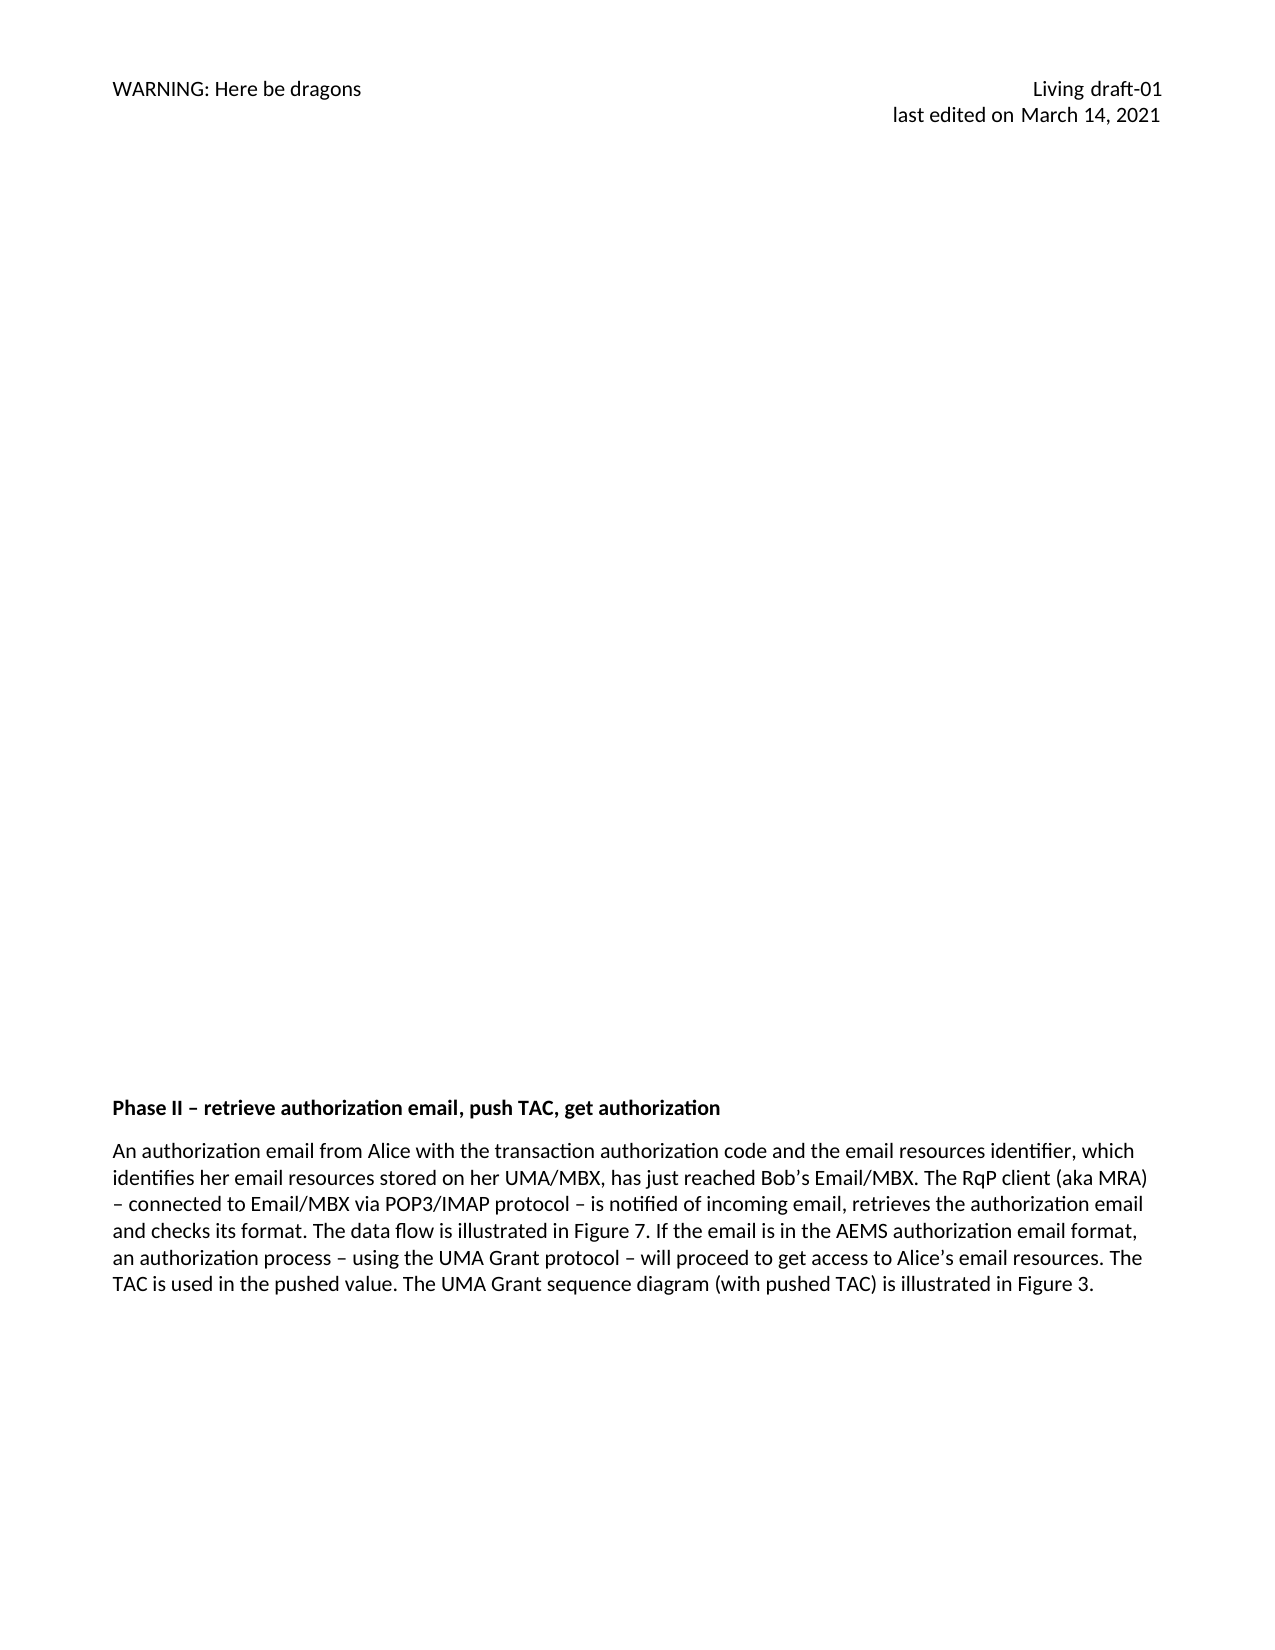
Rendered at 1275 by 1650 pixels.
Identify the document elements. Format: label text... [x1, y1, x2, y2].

text Phase II – retrieve authorization email, push TAC, get authorization [112, 1094, 1162, 1121]
text An authorization email from Alice with the transaction authorization code and the email resources identifier, which identifies her email resources stored on her UMA/MBX, has just reached Bob’s Email/MBX. The RqP client (aka MRA) – connected to Email/MBX via POP3/IMAP protocol – is notified of incoming email, retrieves the authorization email and checks its format. The data flow is illustrated in Figure 7. If the email is in the AEMS authorization email format, an authorization process – using the UMA Grant protocol – will proceed to get access to Alice’s email resources. The TAC is used in the pushed value. The UMA Grant sequence diagram (with pushed TAC) is illustrated in Figure 3. [112, 1137, 1162, 1297]
